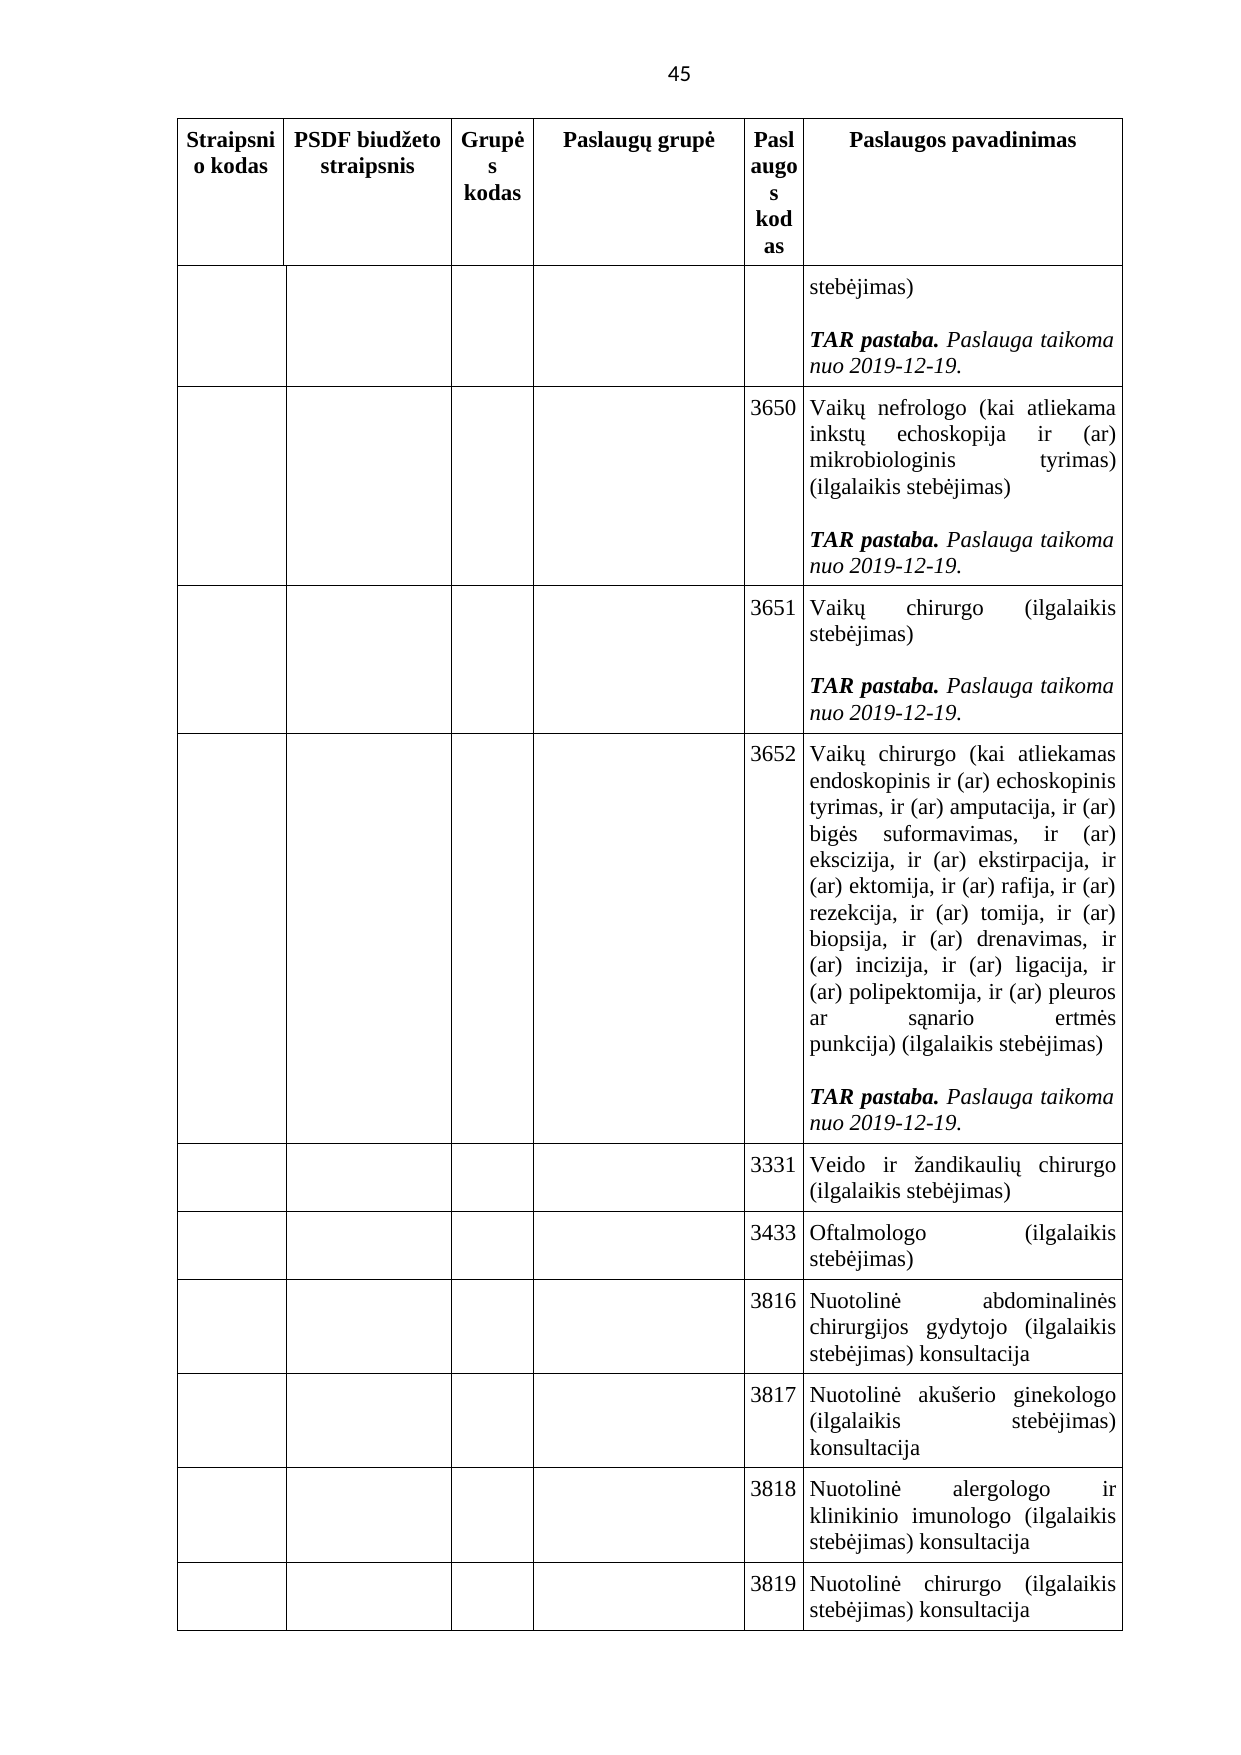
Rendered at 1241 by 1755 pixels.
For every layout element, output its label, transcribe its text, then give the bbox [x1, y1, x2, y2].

table_cell [178, 387, 286, 585]
table_cell Oftalmologo (ilgalaikis stebėjimas) [804, 1212, 1122, 1279]
table_cell [534, 1468, 744, 1562]
table_cell 3651 [745, 586, 803, 732]
table_cell stebėjimas) TAR pastaba. Paslauga taikoma nuo 2019-12-19. [804, 266, 1122, 386]
table_cell Nuotolinė chirurgo (ilgalaikis stebėjimas) konsultacija [804, 1563, 1122, 1629]
table_cell [534, 1563, 744, 1629]
table_cell [452, 266, 533, 386]
table_cell 3816 [745, 1280, 803, 1373]
table_header Paslaugų grupė [534, 119, 744, 265]
table_cell 3433 [745, 1212, 803, 1279]
table_cell [178, 1212, 286, 1279]
table_cell [287, 1563, 451, 1629]
table_cell [534, 1280, 744, 1373]
table_cell Nuotolinė alergologo ir klinikinio imunologo (ilgalaikis stebėjimas) konsultacija [804, 1468, 1122, 1562]
table_cell 3819 [745, 1563, 803, 1629]
table_cell Vaikų chirurgo (ilgalaikis stebėjimas) TAR pastaba. Paslauga taikoma nuo 2019-12-19. [804, 586, 1122, 732]
table_cell [178, 1144, 286, 1211]
table_header Paslaugos pavadinimas [804, 119, 1122, 265]
table_cell [534, 1374, 744, 1467]
table_cell 3818 [745, 1468, 803, 1562]
table_cell Vaikų nefrologo (kai atliekama inkstų echoskopija ir (ar) mikrobiologinis tyrimas) (ilgalaikis stebėjimas) TAR pastaba. Paslauga taikoma nuo 2019-12-19. [804, 387, 1122, 585]
table_cell Nuotolinė akušerio ginekologo (ilgalaikis stebėjimas) konsultacija [804, 1374, 1122, 1467]
table_cell [452, 586, 533, 732]
table_cell [178, 1563, 286, 1629]
table_cell [452, 1374, 533, 1467]
table_cell [178, 1374, 286, 1467]
table_cell [534, 1212, 744, 1279]
table_cell [287, 1212, 451, 1279]
table_cell [452, 1212, 533, 1279]
table_cell [534, 734, 744, 1143]
table_cell [452, 1280, 533, 1373]
table_cell 3331 [745, 1144, 803, 1211]
table_cell 3652 [745, 734, 803, 1143]
table_cell [178, 1468, 286, 1562]
table_cell [178, 1280, 286, 1373]
table_cell [745, 266, 803, 386]
table_cell Veido ir žandikaulių chirurgo (ilgalaikis stebėjimas) [804, 1144, 1122, 1211]
table_cell [534, 266, 744, 386]
table_cell [534, 586, 744, 732]
table_header PSDF biudžeto straipsnis [284, 119, 451, 265]
table_cell 3650 [745, 387, 803, 585]
table_cell [178, 734, 286, 1143]
table_cell [287, 1468, 451, 1562]
table_header Paslaugos kodas [745, 119, 803, 265]
table_cell [287, 266, 451, 386]
table_cell [287, 387, 451, 585]
table_header Straipsnio kodas [178, 119, 283, 265]
table_cell [287, 1280, 451, 1373]
table_cell [178, 266, 286, 386]
table_cell [534, 1144, 744, 1211]
table_cell [287, 734, 451, 1143]
table_cell [534, 387, 744, 585]
table_cell [452, 387, 533, 585]
table_cell [452, 1563, 533, 1629]
table_cell [287, 1144, 451, 1211]
table_cell Vaikų chirurgo (kai atliekamas endoskopinis ir (ar) echoskopinis tyrimas, ir (ar) amputacija, ir (ar) bigės suformavimas, ir (ar) ekscizija, ir (ar) ekstirpacija, ir (ar) ektomija, ir (ar) rafija, ir (ar) rezekcija, ir (ar) tomija, ir (ar) biopsija, ir (ar) drenavimas, ir (ar) incizija, ir (ar) ligacija, ir (ar) polipektomija, ir (ar) pleuros ar sąnario ertmės punkcija) (ilgalaikis stebėjimas) TAR pastaba. Paslauga taikoma nuo 2019-12-19. [804, 734, 1122, 1143]
table_cell [452, 1468, 533, 1562]
table_cell [287, 1374, 451, 1467]
table_cell 3817 [745, 1374, 803, 1467]
table_cell [452, 1144, 533, 1211]
table_cell [287, 586, 451, 732]
table_header Grupės kodas [452, 119, 533, 265]
table_cell [452, 734, 533, 1143]
table_cell Nuotolinė abdominalinės chirurgijos gydytojo (ilgalaikis stebėjimas) konsultacija [804, 1280, 1122, 1373]
table_cell [178, 586, 286, 732]
